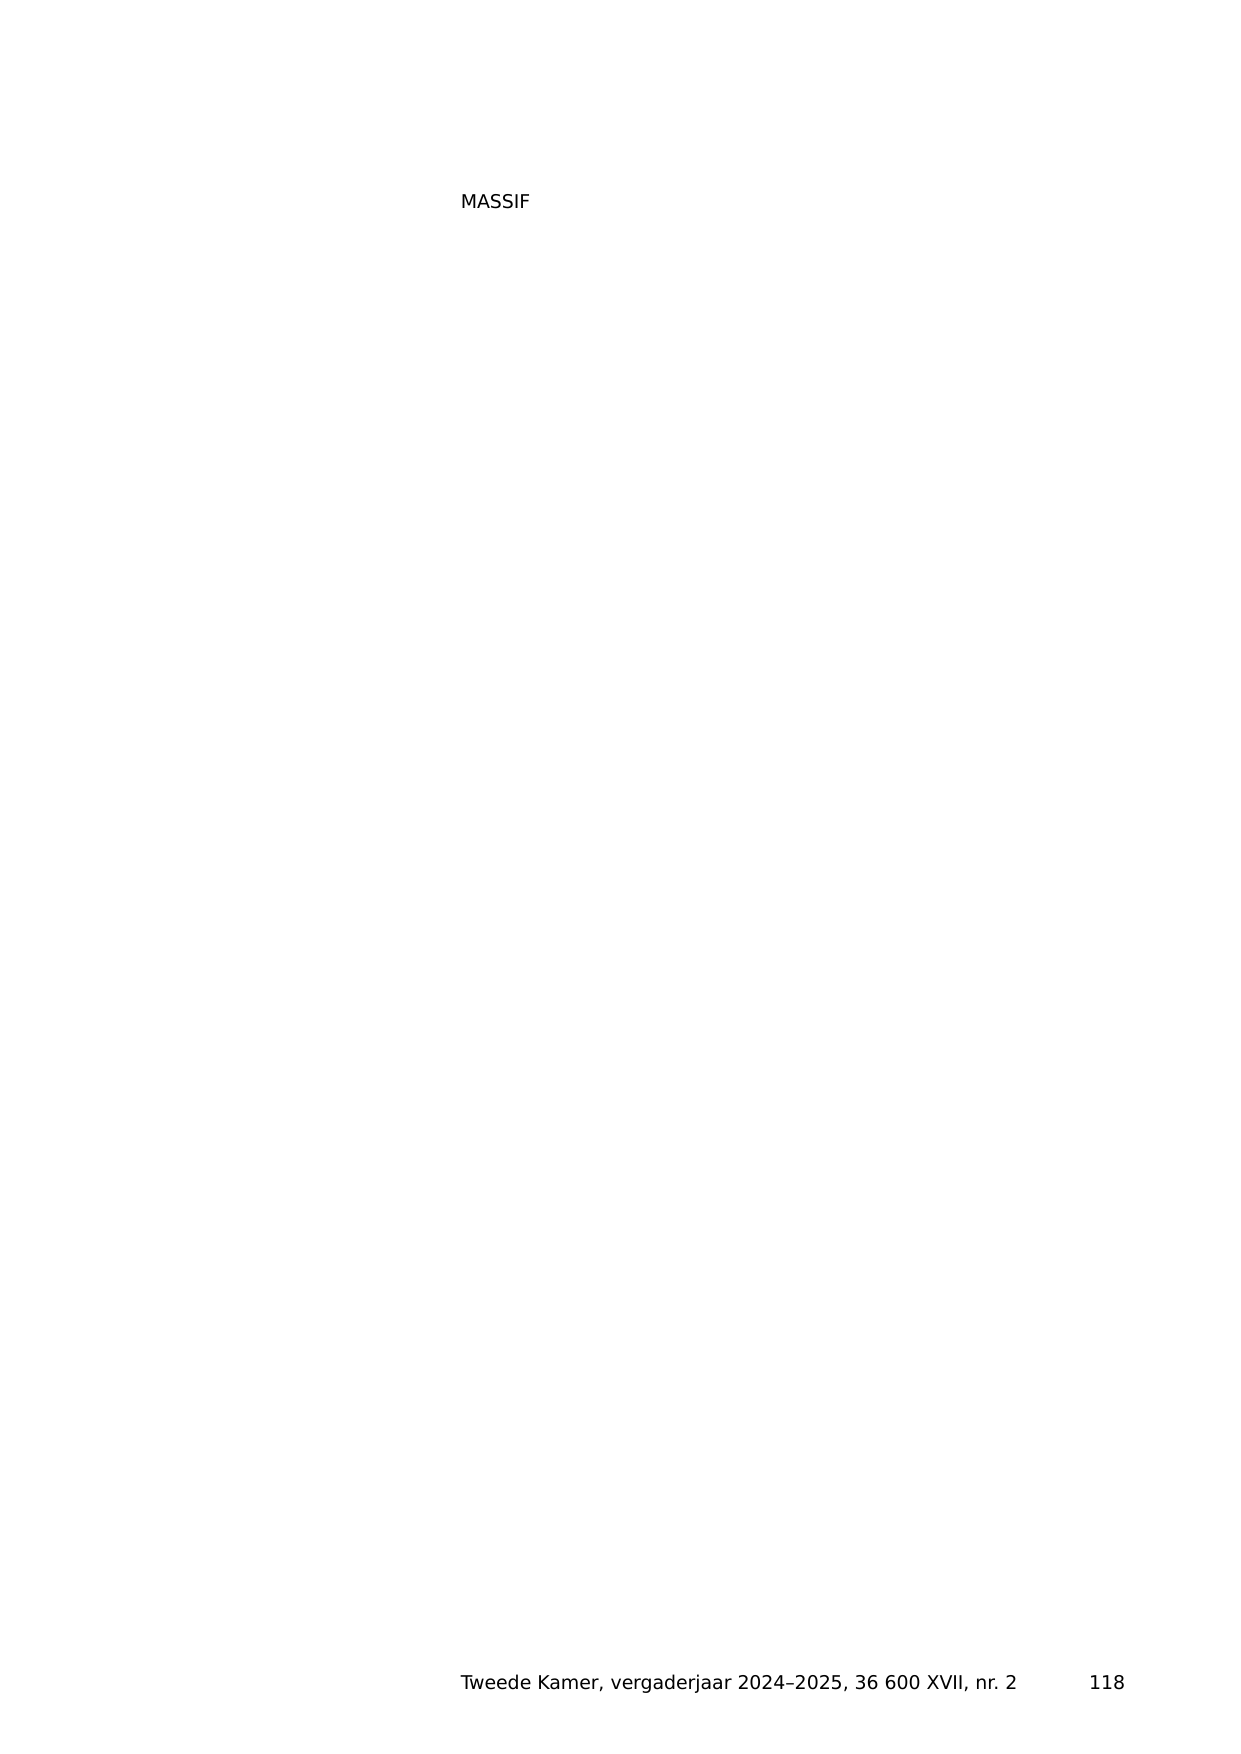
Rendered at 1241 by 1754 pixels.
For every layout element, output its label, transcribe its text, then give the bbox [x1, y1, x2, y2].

title MASSIF [461, 191, 1125, 213]
